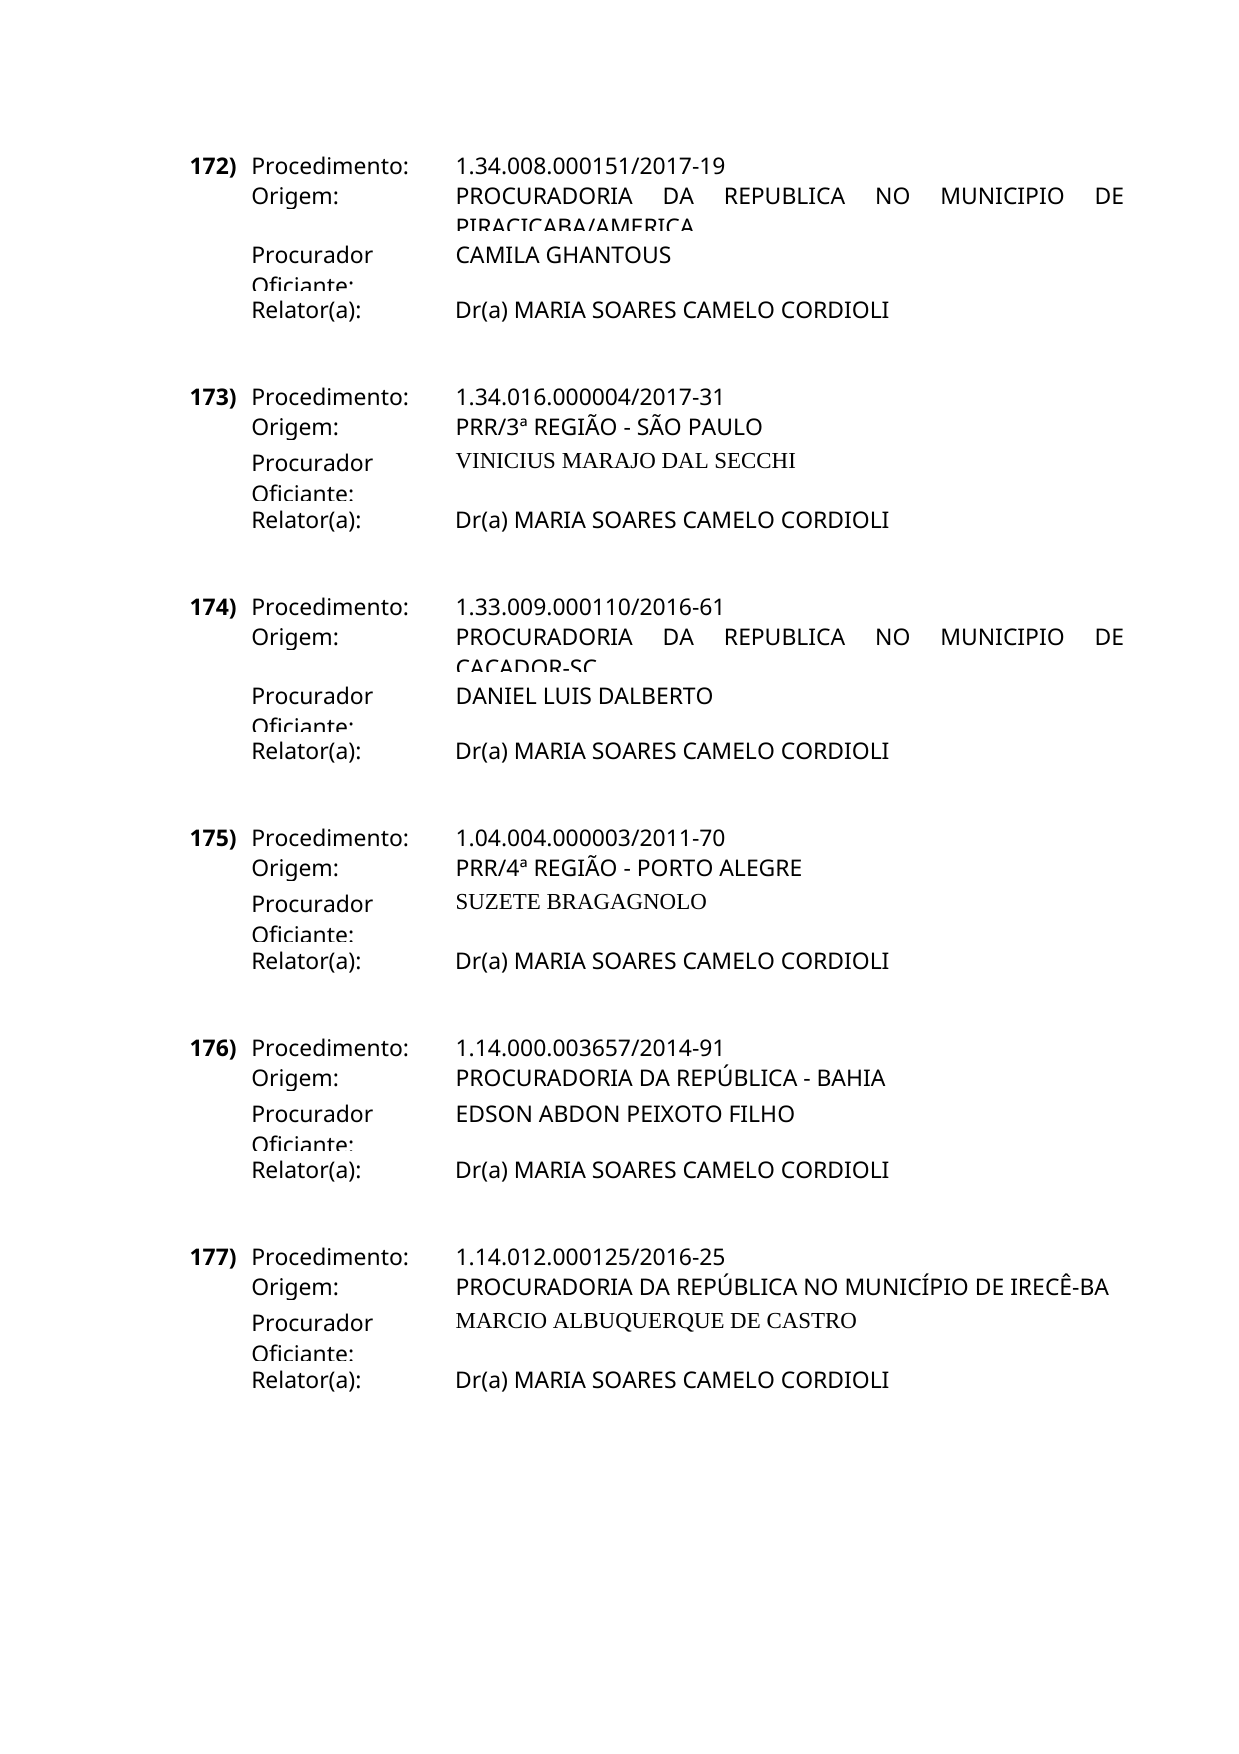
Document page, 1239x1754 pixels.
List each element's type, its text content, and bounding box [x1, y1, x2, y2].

table_cell [189, 447, 251, 501]
table_cell [189, 209, 251, 231]
table_cell 1.04.004.000003/2011-70 [455, 822, 1124, 851]
table_cell [1125, 1032, 1239, 1061]
table_cell [189, 1307, 251, 1361]
table_cell DANIEL LUIS DALBERTO [455, 680, 1124, 731]
table_cell 173) [189, 381, 251, 409]
table_cell [0, 294, 189, 324]
table_cell EDSON ABDON PEIXOTO FILHO [455, 1098, 1124, 1149]
table_cell [1125, 504, 1239, 534]
table_cell [189, 231, 251, 238]
table_cell [455, 1184, 1124, 1241]
table_cell [0, 209, 189, 231]
table_cell [0, 591, 189, 619]
table_cell [0, 1364, 189, 1394]
table_cell [189, 1299, 251, 1307]
table_cell [1125, 1307, 1239, 1361]
table_cell 1.33.009.000110/2016-61 [455, 591, 1124, 619]
table_cell [251, 650, 455, 672]
table_cell [189, 650, 251, 672]
table_cell [0, 411, 189, 439]
table_header Dr(a) MARIA SOARES CAMELO CORDIOLI [455, 945, 1122, 974]
table_cell [189, 1154, 251, 1184]
table_cell [1125, 1299, 1239, 1307]
table_cell PROCURADORIA DA REPUBLICA NO MUNICIPIO DE PIRACICABA/AMERICA [455, 180, 1124, 231]
table_cell [0, 881, 189, 888]
table_cell [0, 534, 189, 591]
table_cell [455, 975, 1124, 1032]
table_cell [189, 852, 251, 881]
table_cell [1125, 239, 1239, 289]
table_cell [0, 975, 189, 1032]
table_cell [189, 975, 251, 1032]
table_cell SUZETE BRAGAGNOLO [455, 888, 1124, 942]
table_cell VINICIUS MARAJO DAL SECCHI [455, 447, 1124, 501]
table_cell CAMILA GHANTOUS [455, 239, 1124, 289]
table_cell [251, 440, 455, 447]
table_cell 1.14.012.000125/2016-25 [455, 1241, 1124, 1269]
table_cell Procedimento: [251, 150, 455, 178]
table_cell [189, 1271, 251, 1299]
table_cell [0, 888, 189, 942]
table_header Relator(a): [251, 294, 455, 323]
table_cell [455, 1299, 1124, 1307]
table_cell [1125, 1184, 1239, 1241]
table_cell [455, 1091, 1124, 1098]
table_cell [251, 209, 455, 231]
table_cell Procurador Oficiante: [251, 888, 455, 942]
table_cell [251, 534, 455, 591]
table_cell [251, 231, 455, 238]
table_cell [251, 881, 455, 888]
table_cell 175) [189, 822, 251, 851]
table_cell [189, 735, 251, 765]
table_cell [1125, 975, 1239, 1032]
table_cell [455, 324, 1124, 381]
table_cell [1125, 822, 1239, 851]
table_cell [1125, 1241, 1239, 1269]
table_cell [251, 1184, 455, 1241]
table_header Relator(a): [251, 504, 455, 533]
table_cell PRR/4ª REGIÃO - PORTO ALEGRE [455, 852, 1124, 881]
table_cell [0, 447, 189, 501]
table_cell [0, 852, 189, 881]
table_cell Procurador Oficiante: [251, 447, 455, 501]
table_cell [251, 765, 455, 822]
table_cell [455, 765, 1124, 822]
table_header Relator(a): [251, 1154, 455, 1182]
table_cell Origem: [251, 1062, 455, 1091]
table_cell [1125, 324, 1239, 381]
table_cell [1125, 1154, 1239, 1184]
table_cell [1125, 381, 1239, 409]
table_cell MARCIO ALBUQUERQUE DE CASTRO [455, 1307, 1124, 1361]
table_header Relator(a): [251, 735, 455, 764]
table_cell [0, 650, 189, 672]
table_cell [1125, 591, 1239, 619]
table_cell [189, 881, 251, 888]
table_cell [0, 324, 189, 381]
table_cell [455, 672, 1124, 679]
table_cell [189, 1098, 251, 1149]
table_cell [1125, 888, 1239, 942]
table_cell PRR/3ª REGIÃO - SÃO PAULO [455, 411, 1124, 439]
table_cell [189, 239, 251, 289]
table_cell [189, 888, 251, 942]
table_header Dr(a) MARIA SOARES CAMELO CORDIOLI [455, 504, 1122, 533]
table_cell [189, 324, 251, 381]
table_cell [189, 945, 251, 975]
table_cell [189, 765, 251, 822]
table_cell [0, 822, 189, 851]
table_cell [1125, 621, 1239, 649]
table_cell [189, 504, 251, 534]
table_header Dr(a) MARIA SOARES CAMELO CORDIOLI [455, 735, 1122, 764]
table_header [189, 0, 251, 150]
table_cell [0, 1062, 189, 1091]
table_header [1125, 0, 1239, 150]
table_cell [0, 765, 189, 822]
table_cell [1125, 150, 1239, 178]
table_cell Procurador Oficiante: [251, 1307, 455, 1361]
table_cell [1125, 680, 1239, 731]
table_cell [0, 1032, 189, 1061]
table_cell PROCURADORIA DA REPÚBLICA - BAHIA [455, 1062, 1124, 1091]
table_cell [455, 440, 1124, 447]
table_cell [1125, 534, 1239, 591]
table_cell [0, 231, 189, 238]
table_cell [189, 180, 251, 208]
table_header [251, 0, 455, 150]
table_cell [251, 1091, 455, 1098]
table_cell [1125, 1364, 1239, 1394]
table_cell Origem: [251, 411, 455, 439]
table_cell Origem: [251, 1271, 455, 1299]
table_cell [251, 1299, 455, 1307]
table_cell [251, 975, 455, 1032]
table_header Dr(a) MARIA SOARES CAMELO CORDIOLI [455, 1364, 1122, 1392]
table_cell [0, 1098, 189, 1149]
table_cell Procurador Oficiante: [251, 1098, 455, 1151]
table_cell [1125, 765, 1239, 822]
table_cell 177) [189, 1241, 251, 1269]
table_cell Procedimento: [251, 381, 455, 409]
table_cell [251, 324, 455, 381]
table_cell [0, 381, 189, 409]
table_cell [1125, 411, 1239, 439]
table_cell [1125, 231, 1239, 238]
table_cell [1125, 447, 1239, 501]
table_cell Procurador Oficiante: [251, 239, 455, 291]
table_header Relator(a): [251, 1364, 455, 1392]
table_cell [0, 1184, 189, 1241]
table_cell 1.34.016.000004/2017-31 [455, 381, 1124, 409]
table_cell [1125, 881, 1239, 888]
table_cell Procedimento: [251, 822, 455, 851]
table_cell [1125, 209, 1239, 231]
table_cell [0, 1091, 189, 1098]
table_cell [1125, 1091, 1239, 1098]
table_cell [251, 672, 455, 679]
table_cell [0, 621, 189, 649]
table_cell [1125, 294, 1239, 324]
table_cell 1.34.008.000151/2017-19 [455, 150, 1124, 178]
table_cell [0, 680, 189, 731]
table_cell [1125, 180, 1239, 208]
table_cell [189, 680, 251, 731]
table_cell [1125, 650, 1239, 672]
table_cell [189, 1364, 251, 1394]
table_cell [189, 534, 251, 591]
table_cell [1125, 672, 1239, 679]
table_cell Origem: [251, 621, 455, 649]
table_cell [0, 1154, 189, 1184]
table_cell [0, 1307, 189, 1361]
table_cell [455, 534, 1124, 591]
table_cell Origem: [251, 852, 455, 881]
table_cell Procedimento: [251, 1241, 455, 1269]
table_cell [189, 621, 251, 649]
table_header [0, 0, 189, 150]
table_cell PROCURADORIA DA REPUBLICA NO MUNICIPIO DE CAÇADOR-SC [455, 621, 1124, 672]
table_cell 1.14.000.003657/2014-91 [455, 1032, 1124, 1061]
table_cell [1125, 1098, 1239, 1149]
table_cell Procedimento: [251, 591, 455, 619]
table_cell PROCURADORIA DA REPÚBLICA NO MUNICÍPIO DE IRECÊ-BA [455, 1271, 1124, 1299]
table_cell 172) [189, 150, 251, 178]
table_cell [455, 881, 1124, 888]
table_cell [0, 735, 189, 765]
table_cell [189, 1091, 251, 1098]
table_cell [0, 180, 189, 208]
table_cell [0, 504, 189, 534]
table_cell [0, 672, 189, 679]
table_cell [189, 294, 251, 324]
table_cell [189, 440, 251, 447]
table_cell 176) [189, 1032, 251, 1061]
table_cell [1125, 1062, 1239, 1091]
table_cell 174) [189, 591, 251, 619]
table_cell [0, 1271, 189, 1299]
table_header Relator(a): [251, 945, 455, 974]
table_cell [189, 411, 251, 439]
table_cell [189, 1184, 251, 1241]
table_cell [189, 1062, 251, 1091]
table_cell [1125, 852, 1239, 881]
table_cell [1125, 945, 1239, 975]
table_cell Origem: [251, 180, 455, 208]
table_cell [0, 239, 189, 289]
table_cell [1125, 440, 1239, 447]
table_cell Procedimento: [251, 1032, 455, 1061]
table_cell [1125, 1271, 1239, 1299]
table_cell [455, 231, 1124, 238]
table_header [455, 0, 1124, 150]
table_cell [0, 150, 189, 178]
table_cell [0, 1299, 189, 1307]
table_header Dr(a) MARIA SOARES CAMELO CORDIOLI [455, 1154, 1122, 1182]
table_cell [0, 440, 189, 447]
table_cell [0, 1241, 189, 1269]
table_cell Procurador Oficiante: [251, 680, 455, 732]
table_header Dr(a) MARIA SOARES CAMELO CORDIOLI [455, 294, 1122, 323]
table_cell [189, 672, 251, 679]
table_cell [1125, 735, 1239, 765]
table_cell [0, 945, 189, 975]
